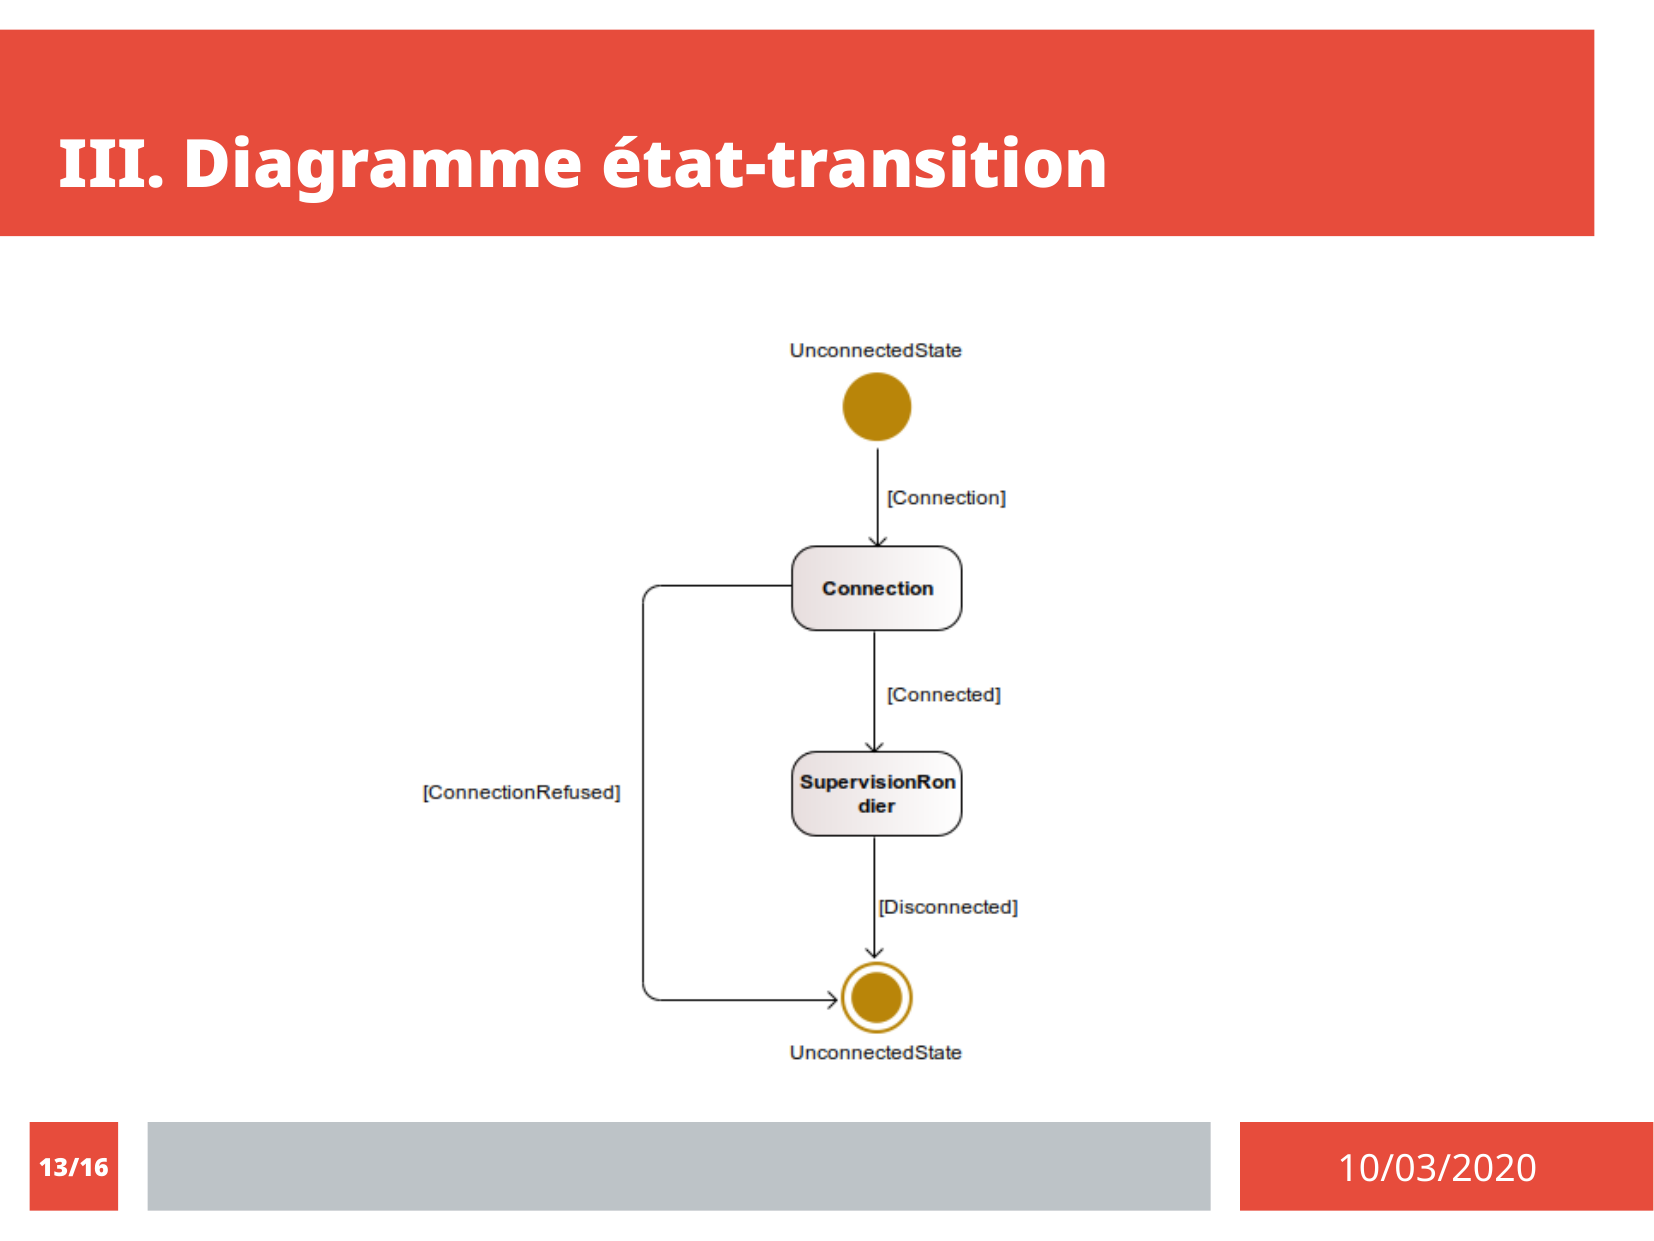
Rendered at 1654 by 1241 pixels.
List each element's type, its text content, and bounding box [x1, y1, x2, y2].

title III. Diagramme état-transition [59, 59, 1595, 207]
picture [389, 318, 1052, 1087]
